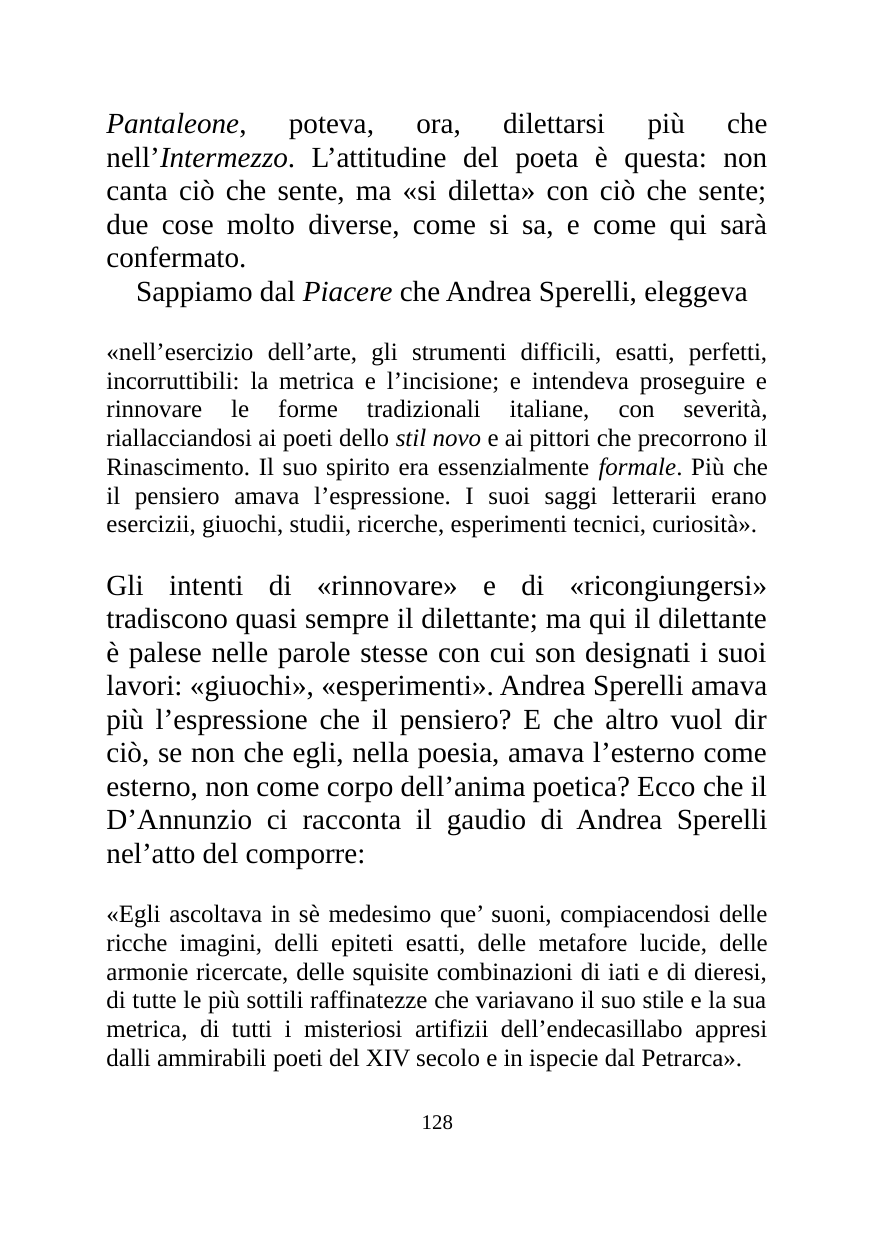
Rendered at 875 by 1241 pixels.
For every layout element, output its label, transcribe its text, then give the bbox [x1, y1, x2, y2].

text «nell’esercizio dell’arte, gli strumenti difficili, esatti, perfetti, incorruttibili: la metrica e l’incisione; e intendeva proseguire e rinnovare le forme tradizionali italiane, con severità, riallacciandosi ai poeti dello stil novo e ai pittori che precorrono il Rinascimento. Il suo spirito era essenzialmente formale. Più che il pensiero amava l’espressione. I suoi saggi letterarii erano esercizii, giuochi, studii, ricerche, esperimenti tecnici, curiosità». [106, 337, 768, 538]
text «Egli ascoltava in sè medesimo que’ suoni, compiacendosi delle ricche imagini, delli epiteti esatti, delle metafore lucide, delle armonie ricercate, delle squisite combinazioni di iati e di dieresi, di tutte le più sottili raffinatezze che variavano il suo stile e la sua metrica, di tutti i misteriosi artifizii dell’endecasillabo appresi dalli ammirabili poeti del XIV secolo e in ispecie dal Petrarca». [106, 899, 768, 1072]
text Sappiamo dal Piacere che Andrea Sperelli, eleggeva [106, 274, 768, 307]
text Gli intenti di «rinnovare» e di «ricongiungersi» tradiscono quasi sempre il dilettante; ma qui il dilettante è palese nelle parole stesse con cui son designati i suoi lavori: «giuochi», «esperimenti». Andrea Sperelli amava più l’espressione che il pensiero? E che altro vuol dir ciò, se non che egli, nella poesia, amava l’esterno come esterno, non come corpo dell’anima poetica? Ecco che il D’Annunzio ci racconta il gaudio di Andrea Sperelli nel’atto del comporre: [106, 568, 768, 869]
text Pantaleone, poteva, ora, dilettarsi più che nell’Intermezzo. L’attitudine del poeta è questa: non canta ciò che sente, ma «si diletta» con ciò che sente; due cose molto diverse, come si sa, e come qui sarà confermato. [106, 106, 768, 274]
